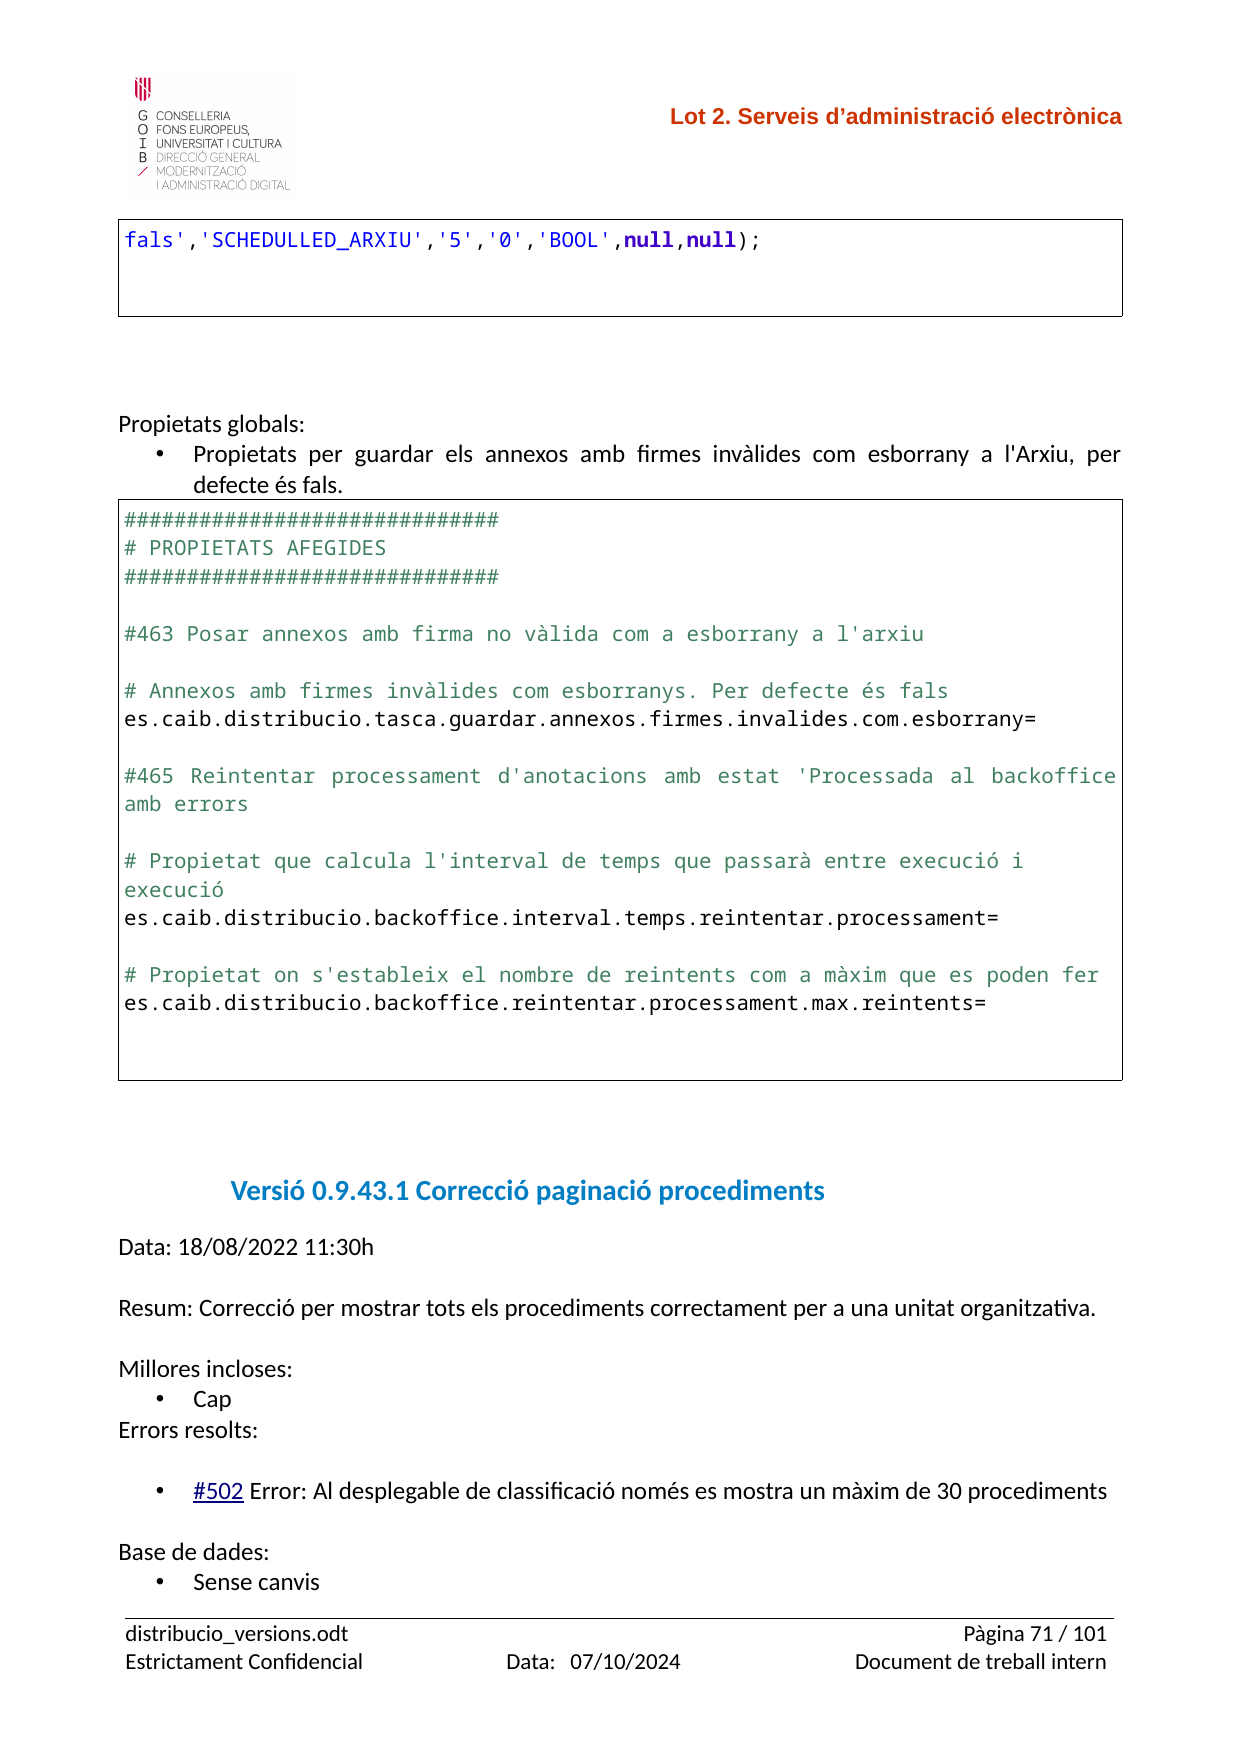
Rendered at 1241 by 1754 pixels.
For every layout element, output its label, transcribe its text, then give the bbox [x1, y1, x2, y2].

picture [126, 70, 299, 197]
list Sense canvis [156, 1567, 1122, 1597]
table_header fals','SCHEDULLED_ARXIU','5','0','BOOL',null,null); [119, 220, 1122, 316]
text Propietats globals: [118, 408, 1122, 438]
text Errors resolts: [118, 1414, 1122, 1444]
subtitle Versió 0.9.43.1 Correcció paginació procediments [153, 1172, 1122, 1207]
text Data: 18/08/2022 11:30h [118, 1231, 1122, 1261]
text Base de dades: [118, 1536, 1122, 1567]
table_header ############################## # PROPIETATS AFEGIDES ############################## #463 Posar annexos amb firma no vàlida com a esborrany a l'arxiu # Annexos amb firmes invàlides com esborranys. Per defecte és fals es.caib.distribucio.tasca.guardar.annexos.firmes.invalides.com.esborrany= #465 Reintentar processament d'anotacions amb estat 'Processada al backoffice amb errors # Propietat que calcula l'interval de temps que passarà entre execució i execució es.caib.distribucio.backoffice.interval.temps.reintentar.processament= # Propietat on s'estableix el nombre de reintents com a màxim que es poden fer es.caib.distribucio.backoffice.reintentar.processament.max.reintents= [119, 500, 1122, 1079]
text Resum: Correcció per mostrar tots els procediments correctament per a una unitat organitzativa. [118, 1292, 1122, 1322]
list Propietats per guardar els annexos amb firmes invàlides com esborrany a l'Arxiu, per defecte és fals. [156, 438, 1122, 499]
text Millores incloses: [118, 1353, 1122, 1383]
list Cap [156, 1383, 1122, 1414]
list #502 Error: Al desplegable de classificació només es mostra un màxim de 30 procediments [156, 1475, 1122, 1506]
